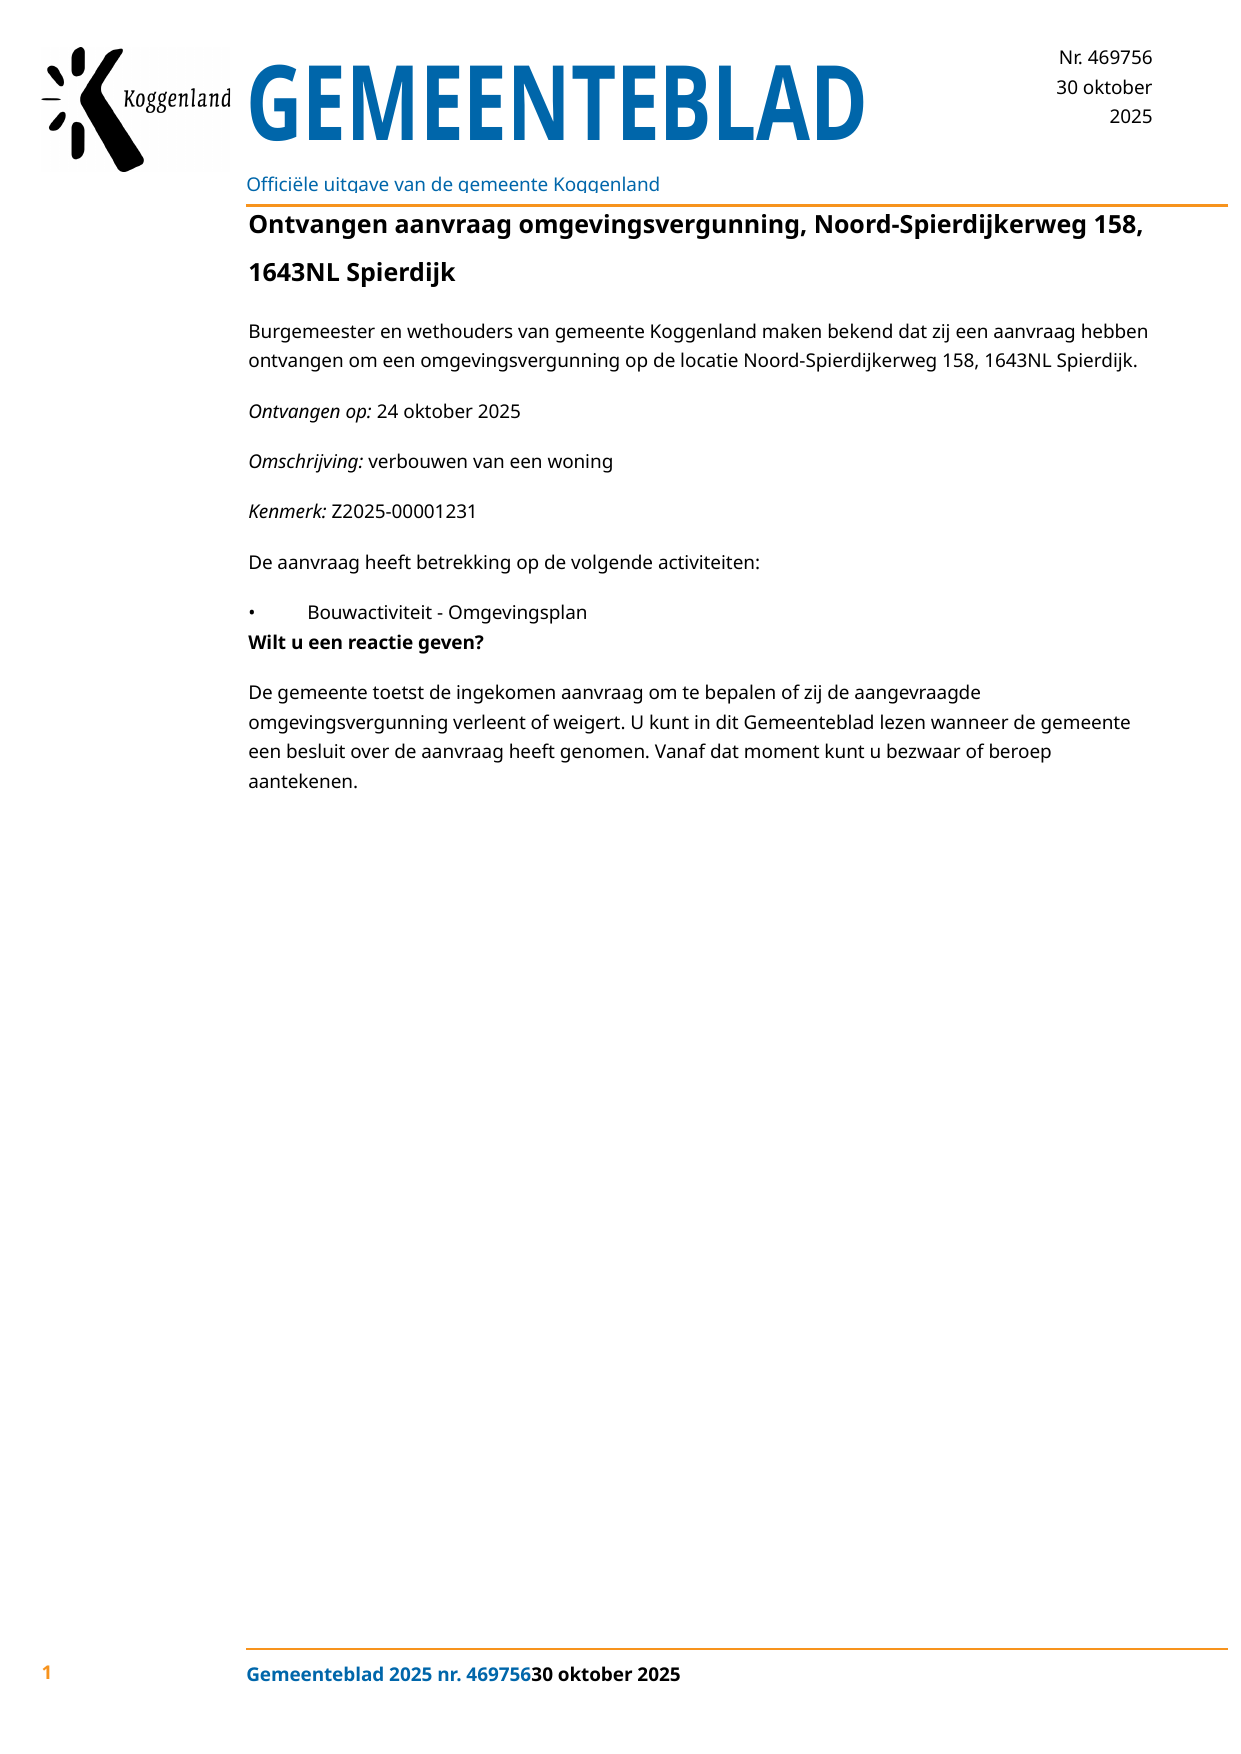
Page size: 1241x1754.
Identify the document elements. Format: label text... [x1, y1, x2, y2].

text De gemeente toetst de ingekomen aanvraag om te bepalen of zij de aangevraagde omgevingsvergunning verleent of weigert. U kunt in dit Gemeenteblad lezen wanneer de gemeente een besluit over de aanvraag heeft genomen. Vanaf dat moment kunt u bezwaar of beroep aantekenen. [248, 679, 1152, 794]
text De aanvraag heeft betrekking op de volgende activiteiten: [248, 549, 1152, 575]
picture [41, 47, 231, 172]
text Burgemeester en wethouders van gemeente Koggenland maken bekend dat zij een aanvraag hebben ontvangen om een omgevingsvergunning op de locatie Noord-Spierdijkerweg 158, 1643NL Spierdijk. [248, 318, 1152, 373]
text Wilt u een reactie geven? [248, 629, 1152, 655]
text Ontvangen op: 24 oktober 2025 [248, 398, 1152, 424]
text Omschrijving: verbouwen van een woning [248, 448, 1152, 474]
list Bouwactiviteit - Omgevingsplan [248, 599, 1152, 625]
text Ontvangen aanvraag omgevingsvergunning, Noord-Spierdijkerweg 158, 1643NL Spierdijk [248, 207, 1152, 288]
text Kenmerk: Z2025-00001231 [248, 499, 1152, 524]
